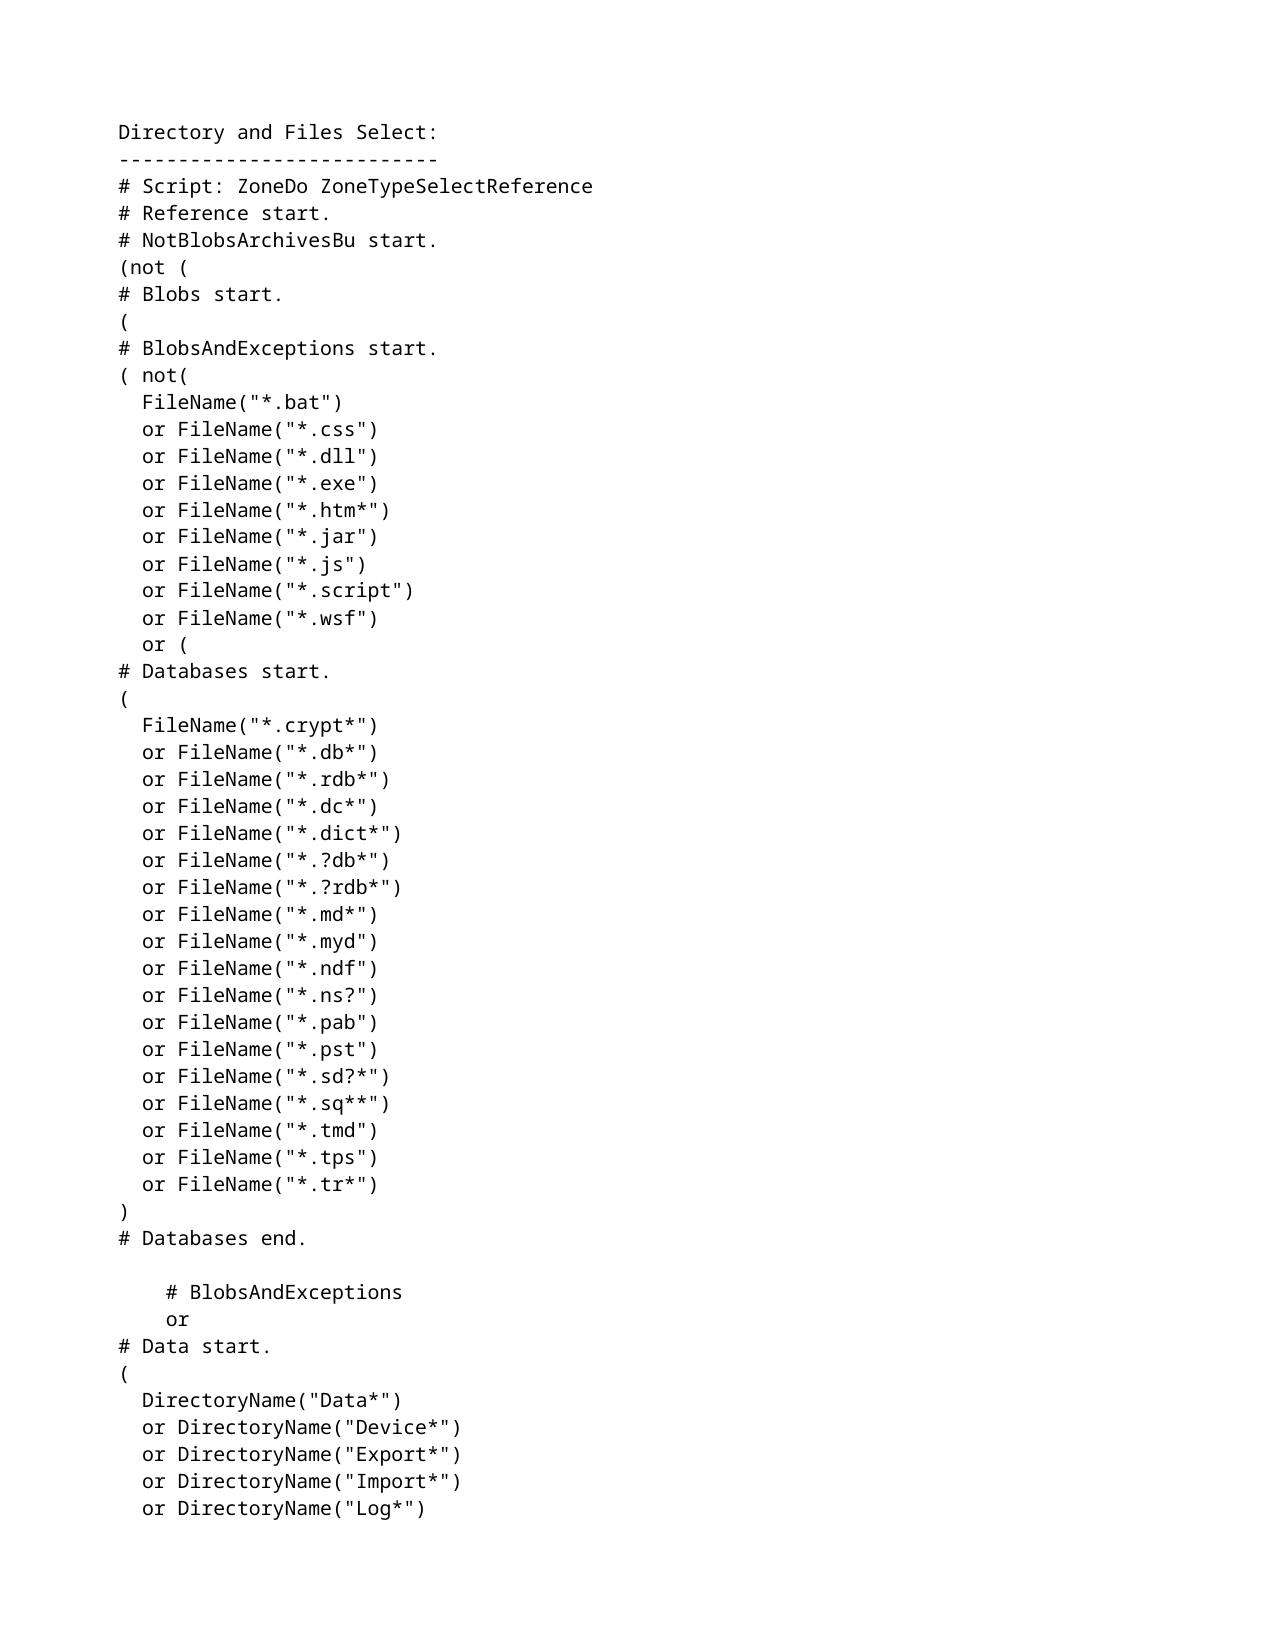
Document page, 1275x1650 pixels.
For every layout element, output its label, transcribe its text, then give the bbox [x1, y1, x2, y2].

text DirectoryName("Data*") [118, 1386, 1157, 1413]
text or ( [118, 631, 1157, 658]
text or DirectoryName("Device*") [118, 1413, 1157, 1440]
text or FileName("*.htm*") [118, 496, 1157, 523]
text # Databases start. [118, 658, 1157, 685]
text or FileName("*.tr*") [118, 1170, 1157, 1197]
text or DirectoryName("Import*") [118, 1467, 1157, 1494]
text Directory and Files Select: [118, 118, 1157, 145]
text or FileName("*.dc*") [118, 793, 1157, 819]
text ( not( [118, 361, 1157, 388]
text ( [118, 307, 1157, 334]
text (not ( [118, 253, 1157, 280]
text or FileName("*.jar") [118, 523, 1157, 550]
text or FileName("*.pab") [118, 1008, 1157, 1035]
text or FileName("*.dll") [118, 442, 1157, 469]
text or FileName("*.pst") [118, 1035, 1157, 1062]
text or DirectoryName("Log*") [118, 1494, 1157, 1521]
text # NotBlobsArchivesBu start. [118, 226, 1157, 253]
text ( [118, 1359, 1157, 1386]
text # BlobsAndExceptions [118, 1278, 1157, 1305]
text or FileName("*.ns?") [118, 981, 1157, 1008]
text or FileName("*.?db*") [118, 847, 1157, 873]
text # Data start. [118, 1332, 1157, 1359]
text or [118, 1305, 1157, 1332]
text # Script: ZoneDo ZoneTypeSelectReference [118, 172, 1157, 199]
text or FileName("*.db*") [118, 739, 1157, 766]
text or FileName("*.sd?*") [118, 1062, 1157, 1089]
text --------------------------- [118, 145, 1157, 172]
text or FileName("*.script") [118, 577, 1157, 604]
text # Reference start. [118, 199, 1157, 226]
text or FileName("*.exe") [118, 469, 1157, 496]
text ) [118, 1197, 1157, 1224]
text or FileName("*.js") [118, 550, 1157, 577]
text or FileName("*.dict*") [118, 819, 1157, 847]
text or FileName("*.md*") [118, 901, 1157, 927]
text or FileName("*.sq**") [118, 1089, 1157, 1116]
text or DirectoryName("Export*") [118, 1440, 1157, 1467]
text or FileName("*.tps") [118, 1143, 1157, 1170]
text or FileName("*.myd") [118, 927, 1157, 954]
text or FileName("*.ndf") [118, 954, 1157, 981]
text or FileName("*.css") [118, 415, 1157, 442]
text ( [118, 685, 1157, 712]
text or FileName("*.?rdb*") [118, 873, 1157, 901]
text FileName("*.crypt*") [118, 712, 1157, 739]
text # BlobsAndExceptions start. [118, 334, 1157, 361]
text FileName("*.bat") [118, 388, 1157, 415]
text or FileName("*.wsf") [118, 604, 1157, 631]
text or FileName("*.rdb*") [118, 766, 1157, 793]
text or FileName("*.tmd") [118, 1116, 1157, 1143]
text # Blobs start. [118, 280, 1157, 307]
text # Databases end. [118, 1224, 1157, 1251]
